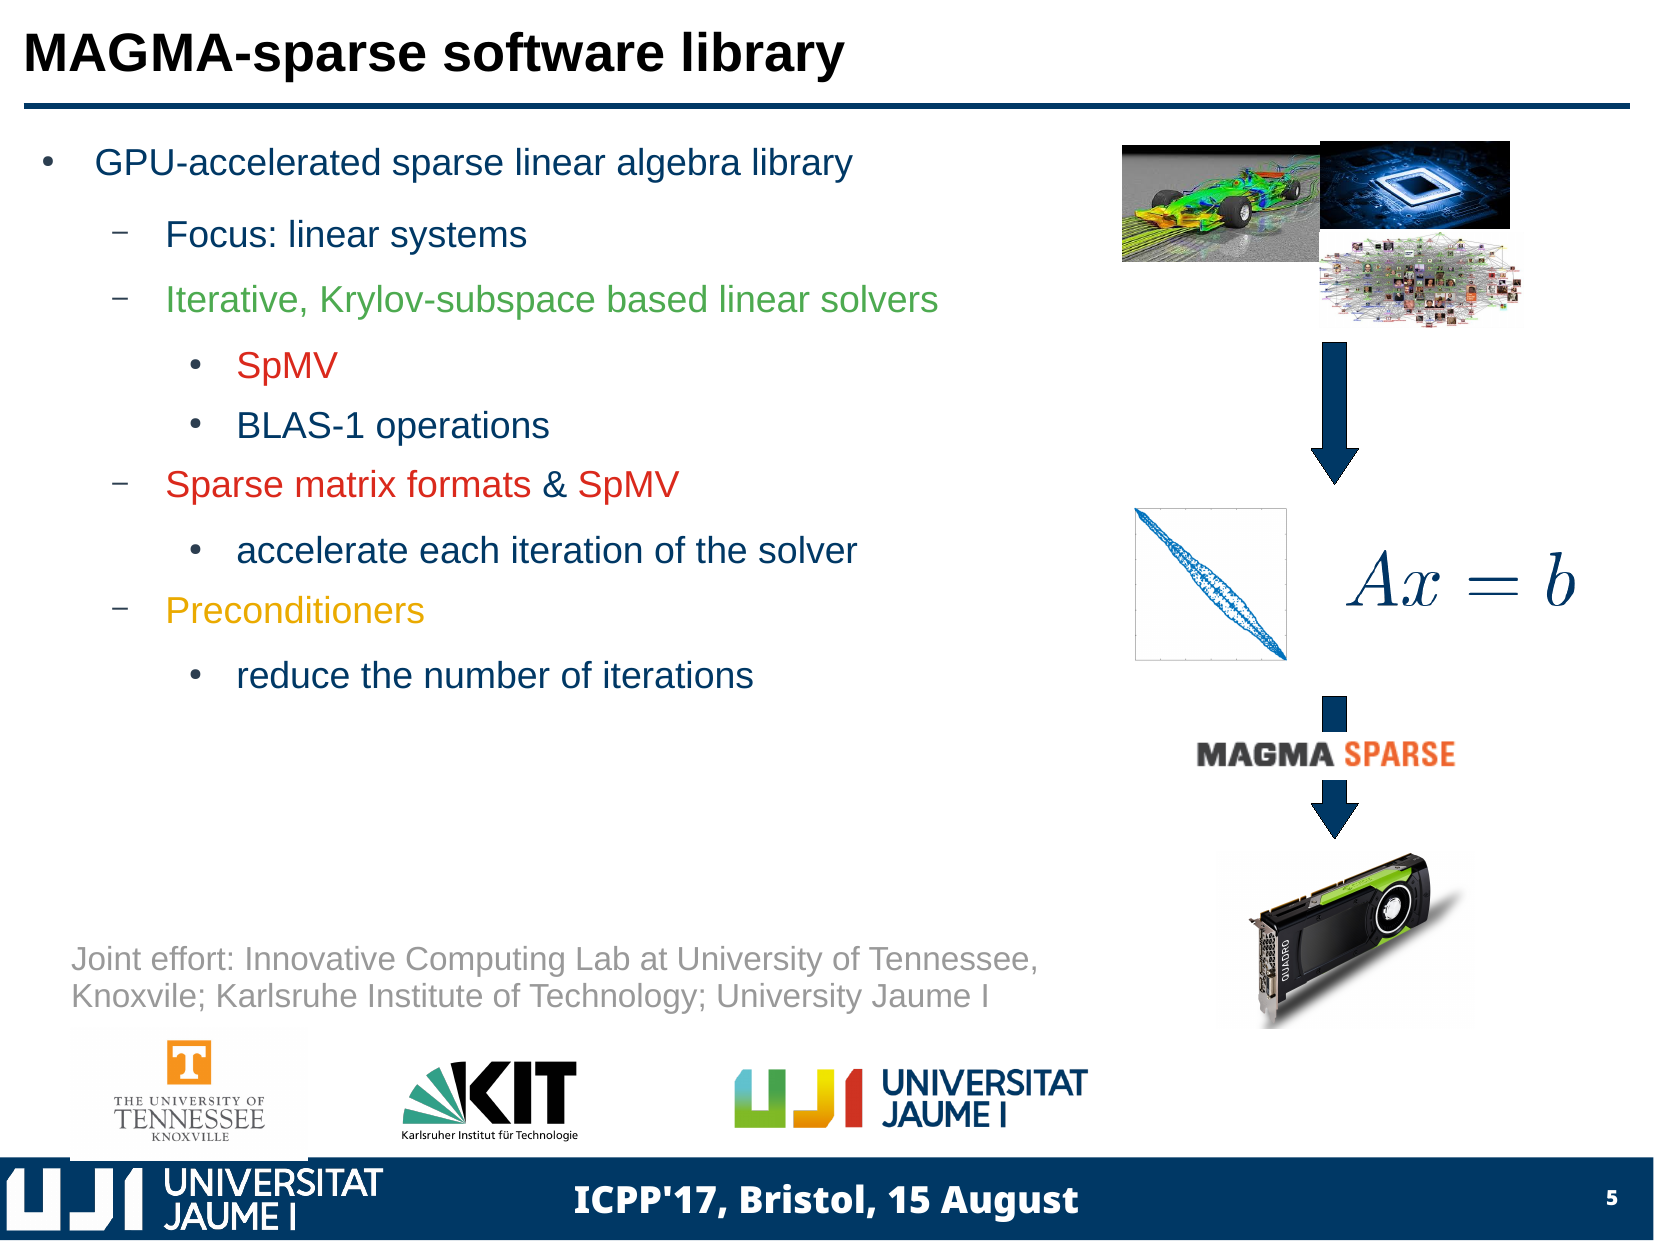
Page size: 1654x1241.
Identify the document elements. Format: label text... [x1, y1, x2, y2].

title MAGMA-sparse software library [23, 0, 1630, 107]
picture [1189, 732, 1465, 780]
picture [1346, 550, 1575, 606]
picture [1216, 851, 1475, 1029]
text_box [1311, 342, 1359, 485]
picture [0, 1027, 390, 1241]
picture [1134, 507, 1288, 662]
picture [732, 1062, 1094, 1132]
list GPU-accelerated sparse linear algebra library Focus: linear systems Iterative, Krylov-subspace based linear solvers SpMV BLAS-1 operations Sparse matrix formats & SpMV accelerate each iteration of the solver Preconditioners reduce the number of iterations [23, 141, 1040, 721]
picture [401, 1057, 579, 1146]
text_box [1311, 780, 1359, 839]
text_box Joint effort: Innovative Computing Lab at University of Tennessee, Knoxvile; Karlsruhe Institute of Technology; University Jaume I [20, 933, 1099, 1028]
text_box [1322, 696, 1347, 732]
picture [1122, 141, 1524, 328]
